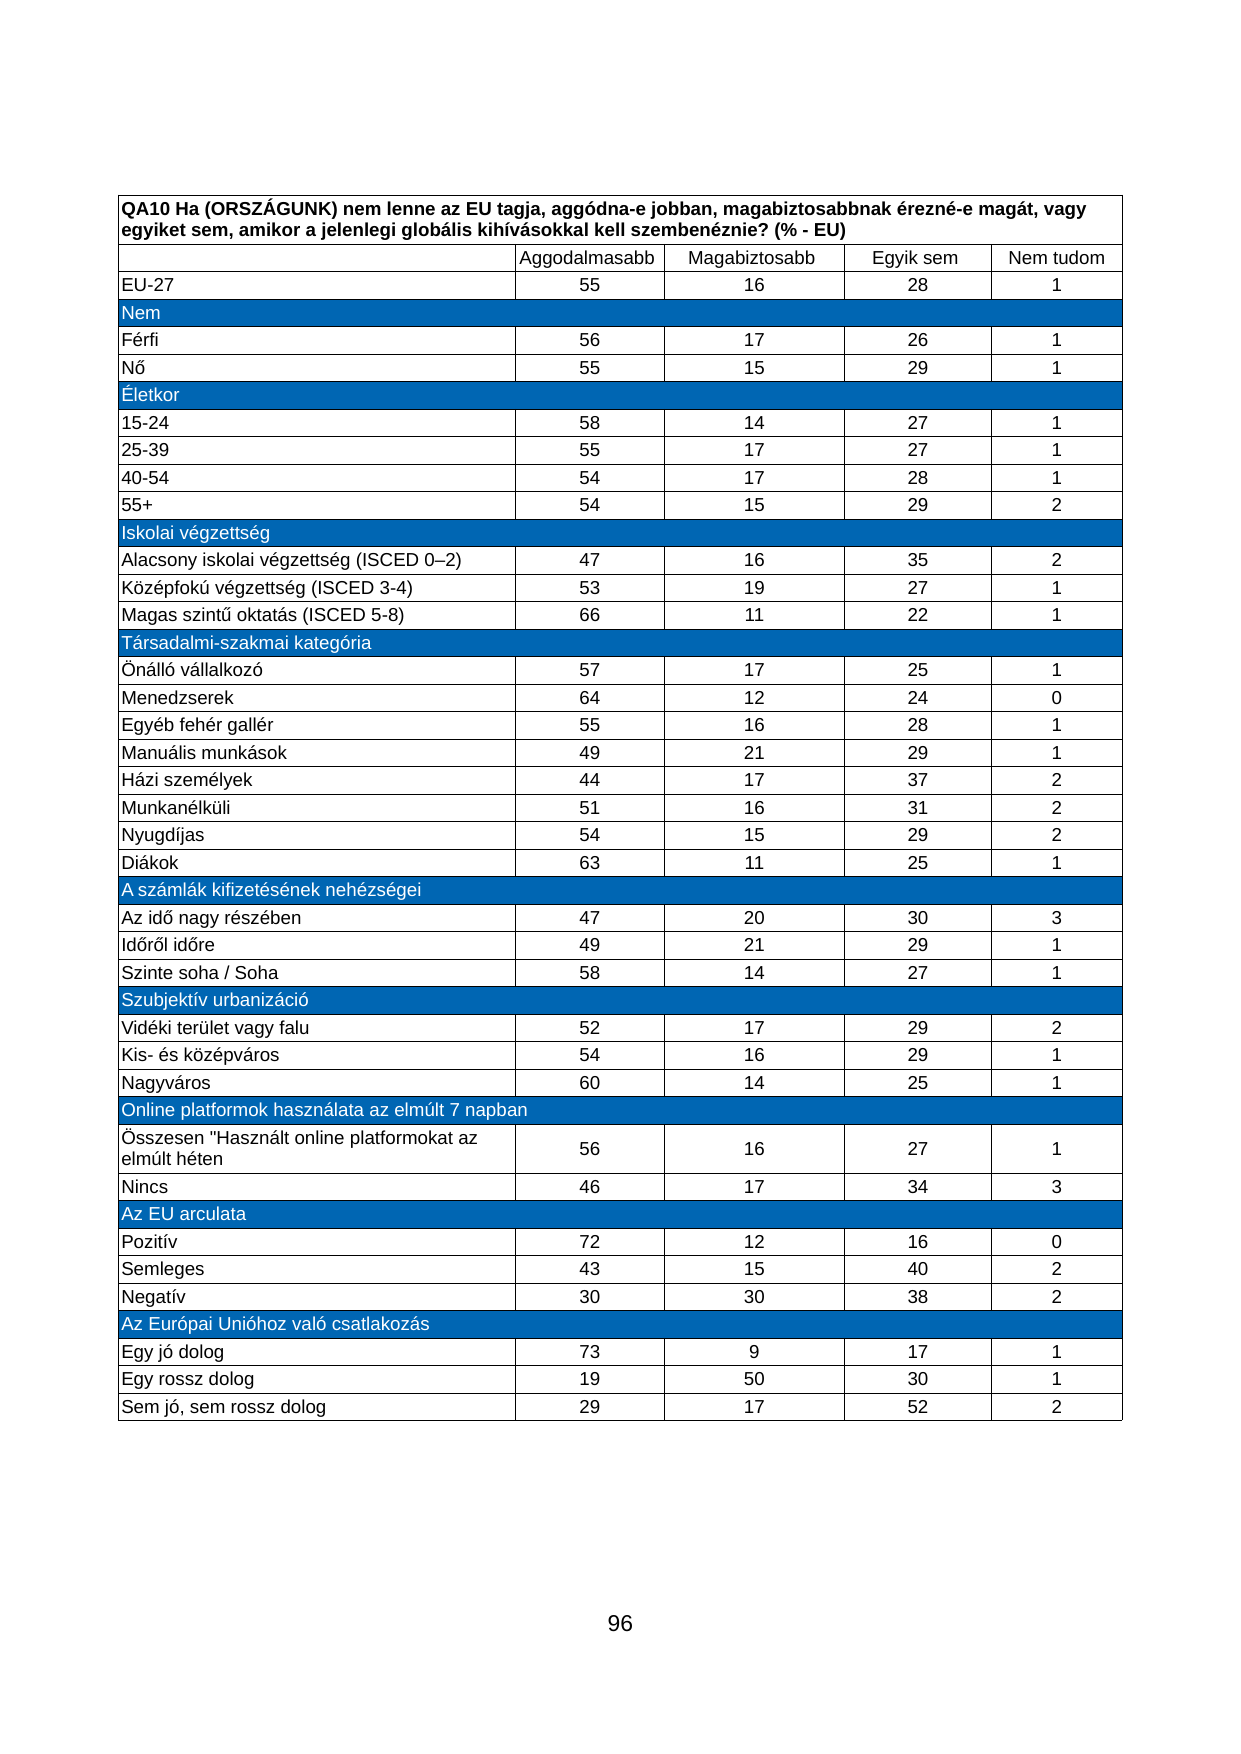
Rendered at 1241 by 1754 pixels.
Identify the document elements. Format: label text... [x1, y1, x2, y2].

table_cell 30 [516, 1284, 664, 1310]
table_cell 19 [516, 1366, 664, 1393]
table_cell Semleges [119, 1256, 515, 1283]
table_cell 12 [665, 685, 844, 711]
table_cell Egy jó dolog [119, 1339, 515, 1365]
table_cell 16 [665, 272, 844, 299]
table_cell 2 [992, 1015, 1122, 1041]
table_cell 16 [665, 712, 844, 739]
table_cell Vidéki terület vagy falu [119, 1015, 515, 1041]
table_cell 55+ [119, 492, 515, 519]
table_cell 1 [992, 465, 1122, 491]
table_cell Diákok [119, 850, 515, 876]
table_cell 27 [845, 960, 991, 986]
table_cell 29 [845, 932, 991, 959]
table_cell 29 [845, 1015, 991, 1041]
table_cell 29 [845, 355, 991, 381]
table_cell 2 [992, 1256, 1122, 1283]
table_cell 11 [665, 602, 844, 629]
table_cell 52 [845, 1394, 991, 1420]
table_cell 60 [516, 1070, 664, 1096]
table_cell 17 [665, 1394, 844, 1420]
table_cell 2 [992, 795, 1122, 821]
table_cell 2 [992, 547, 1122, 574]
table_cell 53 [516, 575, 664, 601]
table_cell 58 [516, 960, 664, 986]
table_cell Magas szintű oktatás (ISCED 5-8) [119, 602, 515, 629]
table_cell Munkanélküli [119, 795, 515, 821]
table_cell 1 [992, 327, 1122, 354]
table_cell 24 [845, 685, 991, 711]
table_cell 54 [516, 465, 664, 491]
table_cell Nő [119, 355, 515, 381]
table_cell Férfi [119, 327, 515, 354]
table_cell 1 [992, 437, 1122, 464]
table_cell 28 [845, 712, 991, 739]
table_cell 34 [845, 1174, 991, 1200]
table_cell 43 [516, 1256, 664, 1283]
table_cell 21 [665, 932, 844, 959]
table_cell Online platformok használata az elmúlt 7 napban [119, 1097, 1122, 1124]
table_cell 17 [665, 767, 844, 794]
table_cell 1 [992, 657, 1122, 684]
table_cell 37 [845, 767, 991, 794]
table_cell 14 [665, 960, 844, 986]
table_cell 1 [992, 410, 1122, 436]
table_cell 16 [665, 1125, 844, 1173]
table_cell Aggodalmasabb [516, 245, 664, 271]
table_cell 17 [665, 465, 844, 491]
table_header QA10 Ha (ORSZÁGUNK) nem lenne az EU tagja, aggódna-e jobban, magabiztosabbnak érezné-e magát, vagy egyiket sem, amikor a jelenlegi globális kihívásokkal kell szembenéznie? (% - EU) [119, 196, 1122, 244]
table_cell 1 [992, 740, 1122, 766]
table_cell Önálló vállalkozó [119, 657, 515, 684]
table_cell 19 [665, 575, 844, 601]
table_cell 2 [992, 822, 1122, 849]
table_cell 54 [516, 822, 664, 849]
table_cell 2 [992, 767, 1122, 794]
table_cell 56 [516, 327, 664, 354]
table_cell 21 [665, 740, 844, 766]
table_cell 30 [845, 1366, 991, 1393]
table_cell 1 [992, 602, 1122, 629]
table_cell Életkor [119, 382, 1122, 409]
table_cell Menedzserek [119, 685, 515, 711]
table_cell 54 [516, 492, 664, 519]
table_cell 29 [845, 492, 991, 519]
table_cell 1 [992, 932, 1122, 959]
table_cell 54 [516, 1042, 664, 1069]
table_cell 50 [665, 1366, 844, 1393]
table_cell 58 [516, 410, 664, 436]
table_cell 27 [845, 410, 991, 436]
table_cell 56 [516, 1125, 664, 1173]
table_cell 1 [992, 850, 1122, 876]
table_cell 11 [665, 850, 844, 876]
table_cell 25 [845, 657, 991, 684]
table_cell Időről időre [119, 932, 515, 959]
table_cell 1 [992, 575, 1122, 601]
table_cell 2 [992, 1394, 1122, 1420]
table_cell Társadalmi-szakmai kategória [119, 630, 1122, 656]
table_cell Egyéb fehér gallér [119, 712, 515, 739]
table_cell Sem jó, sem rossz dolog [119, 1394, 515, 1420]
table_cell 47 [516, 905, 664, 931]
table_cell 49 [516, 932, 664, 959]
table_cell 46 [516, 1174, 664, 1200]
table_cell 14 [665, 1070, 844, 1096]
table_cell 17 [845, 1339, 991, 1365]
table_cell 49 [516, 740, 664, 766]
table_cell 15 [665, 492, 844, 519]
table_cell 1 [992, 1339, 1122, 1365]
table_cell 26 [845, 327, 991, 354]
table_cell 3 [992, 1174, 1122, 1200]
table_cell Összesen "Használt online platformokat az elmúlt héten [119, 1125, 515, 1173]
table_cell 55 [516, 272, 664, 299]
table_cell 17 [665, 657, 844, 684]
table_cell 25-39 [119, 437, 515, 464]
table_cell 15 [665, 1256, 844, 1283]
table_cell Középfokú végzettség (ISCED 3-4) [119, 575, 515, 601]
table_cell 55 [516, 355, 664, 381]
table_cell 16 [665, 1042, 844, 1069]
table_cell 1 [992, 272, 1122, 299]
table_cell Magabiztosabb [665, 245, 844, 271]
table_cell 16 [665, 547, 844, 574]
table_cell Pozitív [119, 1229, 515, 1255]
table_cell 40 [845, 1256, 991, 1283]
table_cell 2 [992, 1284, 1122, 1310]
table_cell Nagyváros [119, 1070, 515, 1096]
table_cell 1 [992, 1070, 1122, 1096]
table_cell 17 [665, 327, 844, 354]
table_cell Alacsony iskolai végzettség (ISCED 0–2) [119, 547, 515, 574]
table_cell 72 [516, 1229, 664, 1255]
table_cell 1 [992, 1125, 1122, 1173]
table_cell 27 [845, 1125, 991, 1173]
table_cell 1 [992, 355, 1122, 381]
table_cell Manuális munkások [119, 740, 515, 766]
table_cell 28 [845, 465, 991, 491]
table_cell 38 [845, 1284, 991, 1310]
table_cell 30 [845, 905, 991, 931]
table_cell Szinte soha / Soha [119, 960, 515, 986]
table_cell 2 [992, 492, 1122, 519]
table_cell Az EU arculata [119, 1201, 1122, 1228]
table_cell 17 [665, 437, 844, 464]
table_cell 1 [992, 1042, 1122, 1069]
table_cell 17 [665, 1015, 844, 1041]
table_cell 57 [516, 657, 664, 684]
table_cell 1 [992, 960, 1122, 986]
table_cell Negatív [119, 1284, 515, 1310]
table_cell Kis- és középváros [119, 1042, 515, 1069]
table_cell 14 [665, 410, 844, 436]
table_cell 12 [665, 1229, 844, 1255]
table_cell Az Európai Unióhoz való csatlakozás [119, 1311, 1122, 1338]
table_cell [119, 245, 515, 271]
table_cell 29 [516, 1394, 664, 1420]
table_cell 35 [845, 547, 991, 574]
table_cell 25 [845, 850, 991, 876]
table_cell 52 [516, 1015, 664, 1041]
table_cell 9 [665, 1339, 844, 1365]
table_cell 3 [992, 905, 1122, 931]
table_cell 16 [665, 795, 844, 821]
table_cell 31 [845, 795, 991, 821]
table_cell 28 [845, 272, 991, 299]
table_cell 51 [516, 795, 664, 821]
table_cell 27 [845, 575, 991, 601]
table_cell 20 [665, 905, 844, 931]
table_cell 44 [516, 767, 664, 794]
table_cell 55 [516, 437, 664, 464]
table_cell Szubjektív urbanizáció [119, 987, 1122, 1014]
table_cell 0 [992, 1229, 1122, 1255]
table_cell 73 [516, 1339, 664, 1365]
table_cell Az idő nagy részében [119, 905, 515, 931]
table_cell 29 [845, 822, 991, 849]
table_cell 1 [992, 1366, 1122, 1393]
table_cell 29 [845, 1042, 991, 1069]
table_cell 29 [845, 740, 991, 766]
table_cell 15 [665, 355, 844, 381]
table_cell 64 [516, 685, 664, 711]
table_cell Nem tudom [992, 245, 1122, 271]
table_cell 40-54 [119, 465, 515, 491]
table_cell 47 [516, 547, 664, 574]
table_cell Egyik sem [845, 245, 991, 271]
table_cell 55 [516, 712, 664, 739]
table_cell 1 [992, 712, 1122, 739]
table_cell 15 [665, 822, 844, 849]
table_cell 0 [992, 685, 1122, 711]
table_cell 63 [516, 850, 664, 876]
table_cell EU-27 [119, 272, 515, 299]
table_cell Egy rossz dolog [119, 1366, 515, 1393]
table_cell Házi személyek [119, 767, 515, 794]
table_cell Nyugdíjas [119, 822, 515, 849]
table_cell 17 [665, 1174, 844, 1200]
table_cell Nem [119, 300, 1122, 326]
table_cell 25 [845, 1070, 991, 1096]
table_cell 22 [845, 602, 991, 629]
table_cell Iskolai végzettség [119, 520, 1122, 546]
table_cell 30 [665, 1284, 844, 1310]
table_cell 15-24 [119, 410, 515, 436]
table_cell A számlák kifizetésének nehézségei [119, 877, 1122, 904]
table_cell 27 [845, 437, 991, 464]
table_cell 66 [516, 602, 664, 629]
table_cell 16 [845, 1229, 991, 1255]
table_cell Nincs [119, 1174, 515, 1200]
